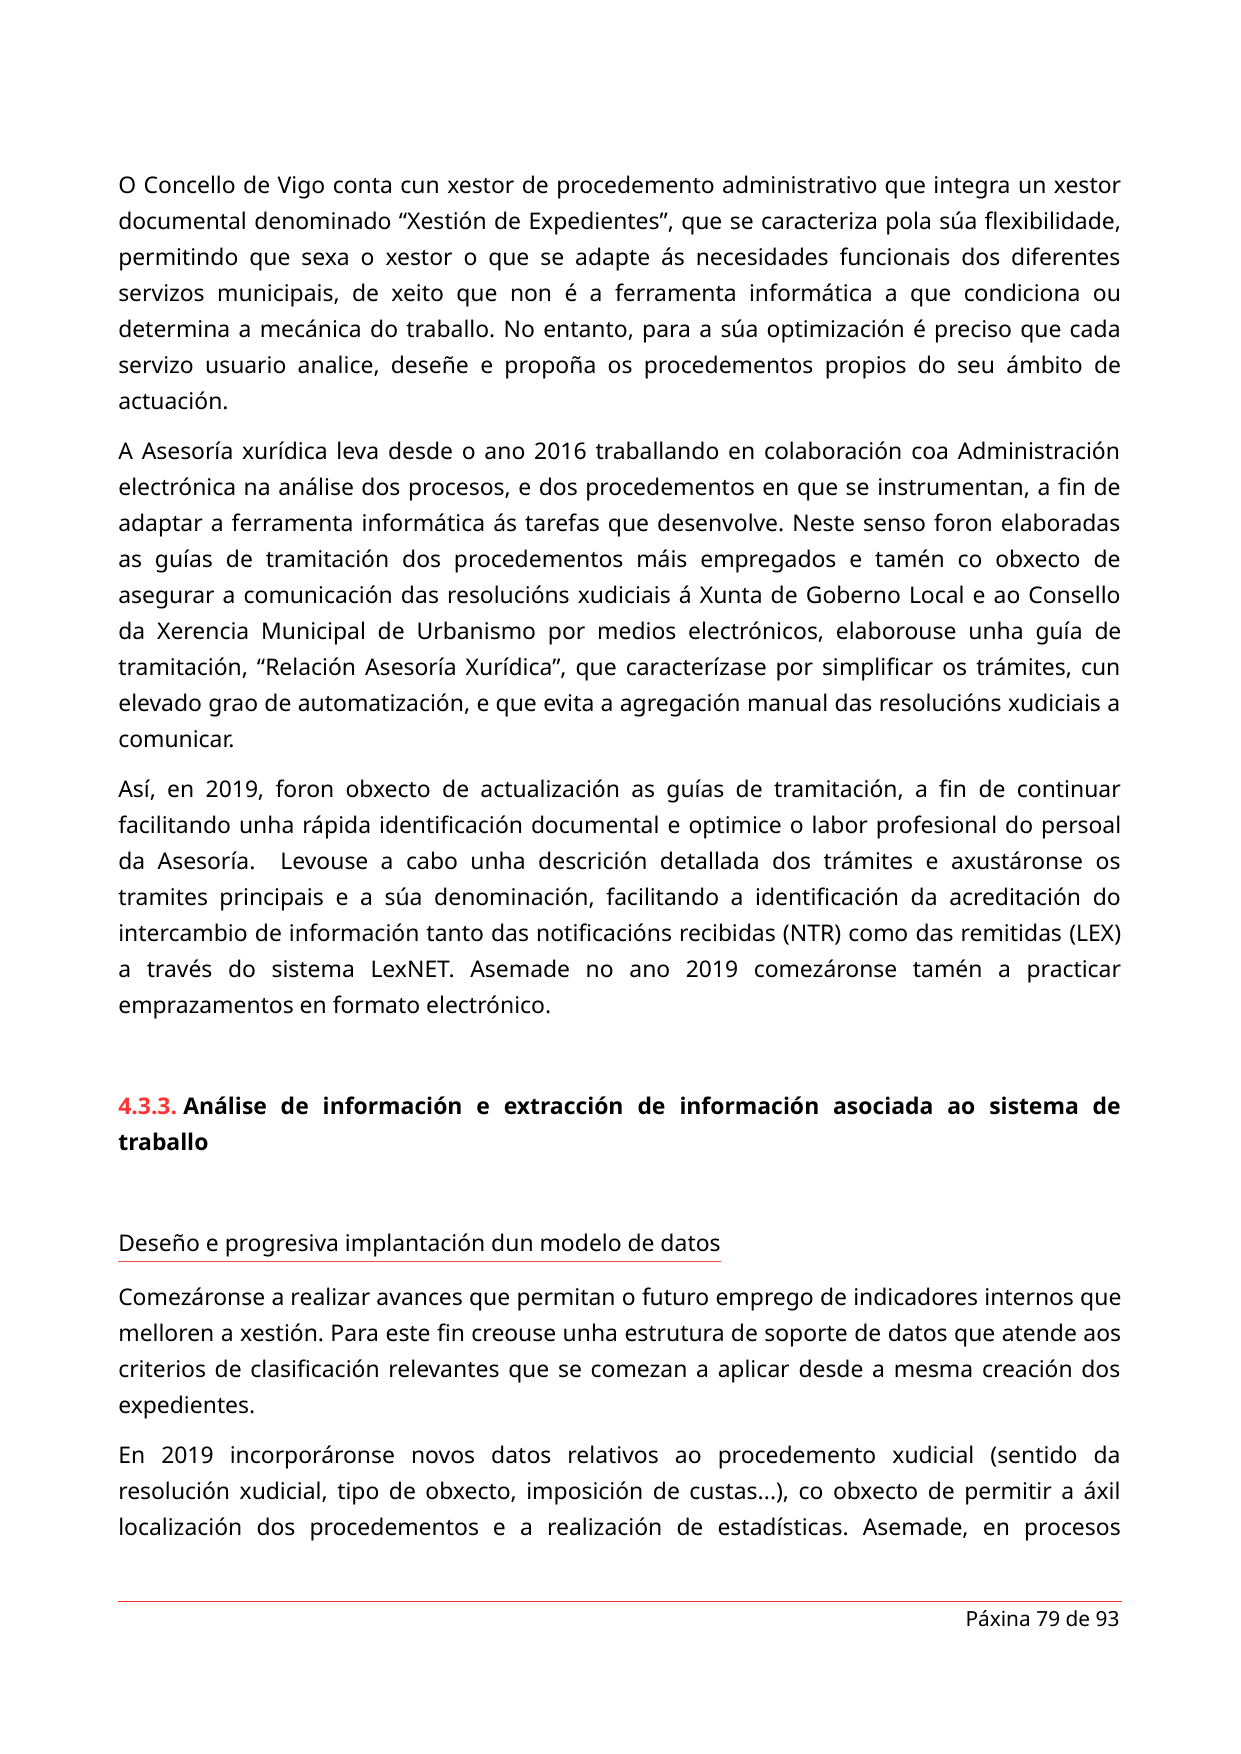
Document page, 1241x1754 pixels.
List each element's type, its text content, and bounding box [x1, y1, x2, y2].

text Comezáronse a realizar avances que permitan o futuro emprego de indicadores internos que melloren a xestión. Para este fin creouse unha estrutura de soporte de datos que atende aos criterios de clasificación relevantes que se comezan a aplicar desde a mesma creación dos expedientes. [118, 1281, 1122, 1420]
text A Asesoría xurídica leva desde o ano 2016 traballando en colaboración coa Administración electrónica na análise dos procesos, e dos procedementos en que se instrumentan, a fin de adaptar a ferramenta informática ás tarefas que desenvolve. Neste senso foron elaboradas as guías de tramitación dos procedementos máis empregados e tamén co obxecto de asegurar a comunicación das resolucións xudiciais á Xunta de Goberno Local e ao Consello da Xerencia Municipal de Urbanismo por medios electrónicos, elaborouse unha guía de tramitación, “Relación Asesoría Xurídica”, que caracterízase por simplificar os trámites, cun elevado grao de automatización, e que evita a agregación manual das resolucións xudiciais a comunicar. [118, 435, 1122, 754]
text Así, en 2019, foron obxecto de actualización as guías de tramitación, a fin de continuar facilitando unha rápida identificación documental e optimice o labor profesional do persoal da Asesoría. Levouse a cabo unha descrición detallada dos trámites e axustáronse os tramites principais e a súa denominación, facilitando a identificación da acreditación do intercambio de información tanto das notificacións recibidas (NTR) como das remitidas (LEX) a través do sistema LexNET. Asemade no ano 2019 comezáronse tamén a practicar emprazamentos en formato electrónico. [118, 773, 1122, 1020]
text O Concello de Vigo conta cun xestor de procedemento administrativo que integra un xestor documental denominado “Xestión de Expedientes”, que se caracteriza pola súa flexibilidade, permitindo que sexa o xestor o que se adapte ás necesidades funcionais dos diferentes servizos municipais, de xeito que non é a ferramenta informática a que condiciona ou determina a mecánica do traballo. No entanto, para a súa optimización é preciso que cada servizo usuario analice, deseñe e propoña os procedementos propios do seu ámbito de actuación. [118, 169, 1122, 416]
text Deseño e progresiva implantación dun modelo de datos [118, 1227, 1122, 1261]
list Análise de información e extracción de información asociada ao sistema de traballo [118, 1090, 1122, 1157]
text En 2019 incorporáronse novos datos relativos ao procedemento xudicial (sentido da resolución xudicial, tipo de obxecto, imposición de custas...), co obxecto de permitir a áxil localización dos procedementos e a realización de estadísticas. Asemade, en procesos [118, 1439, 1122, 1542]
